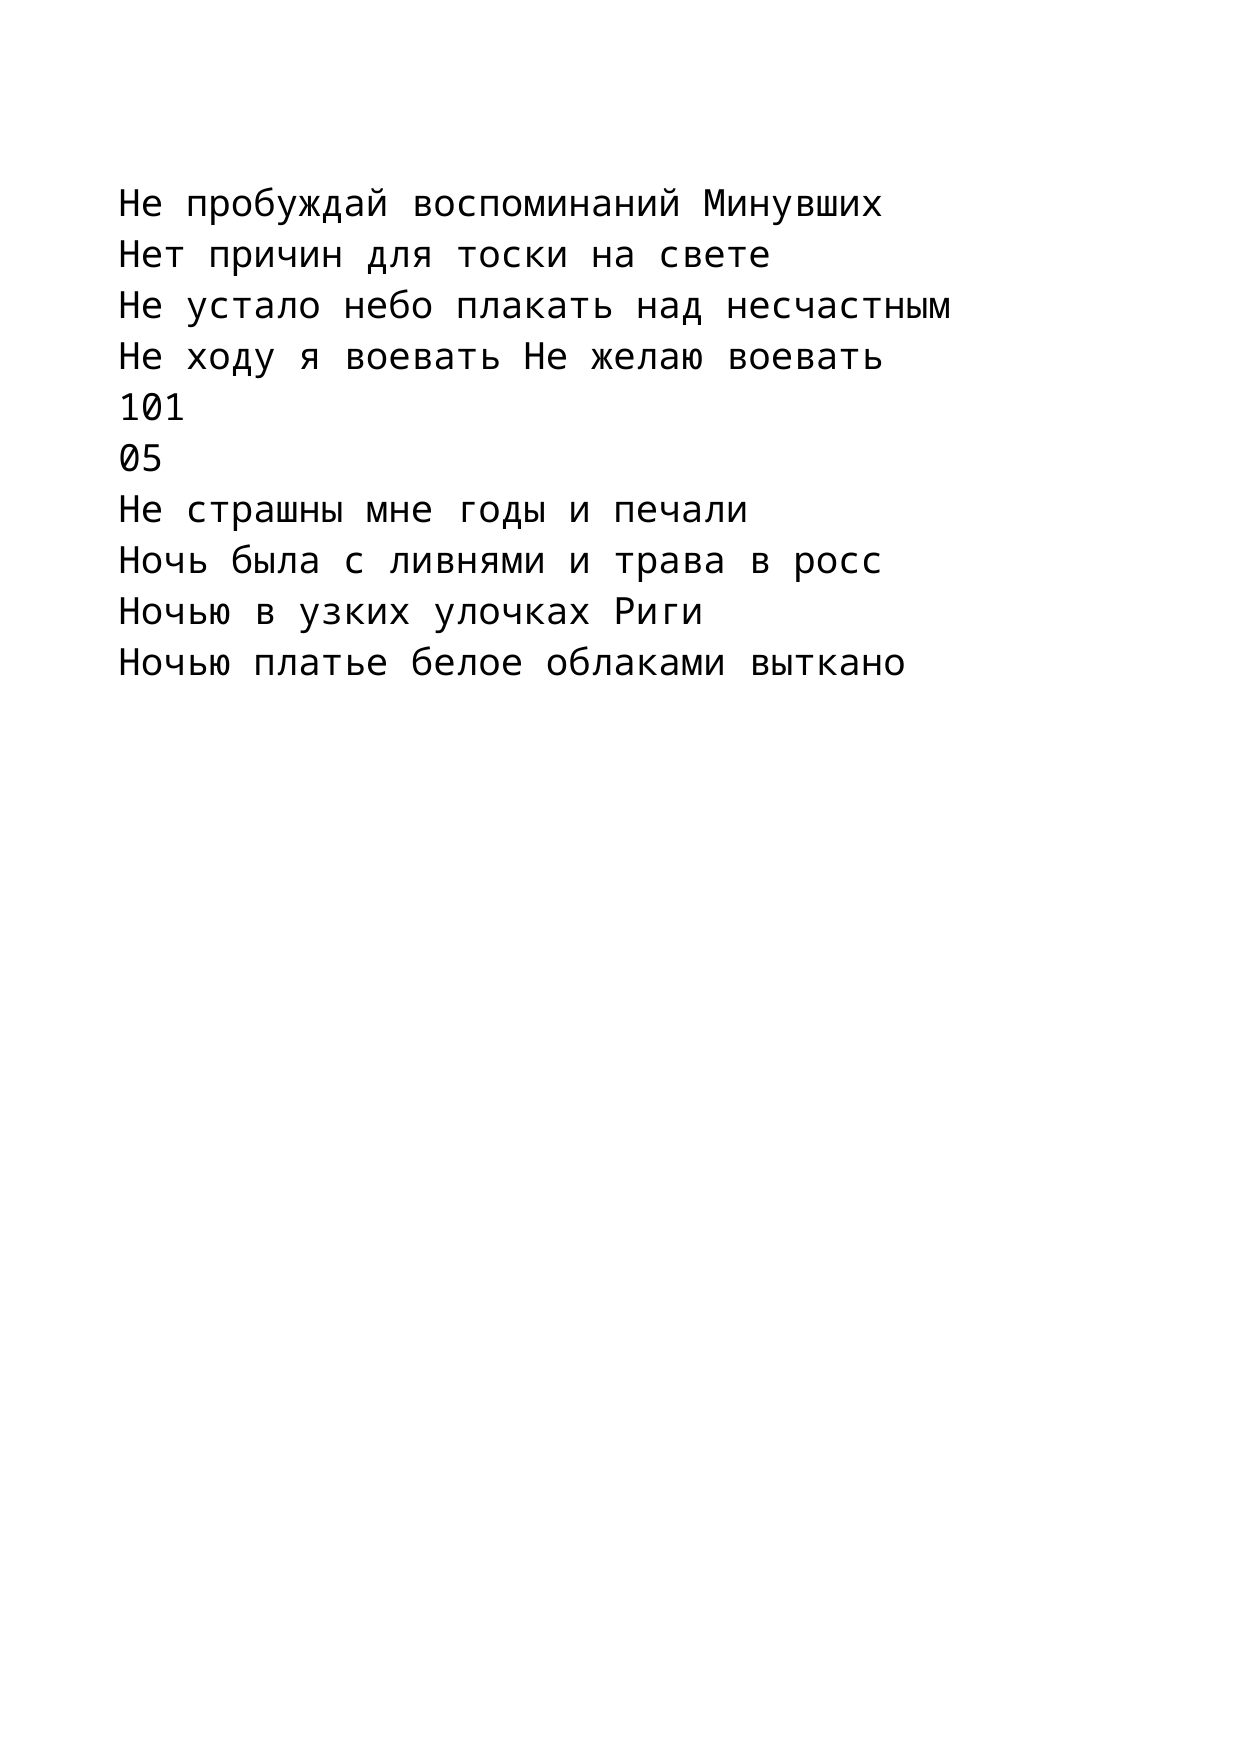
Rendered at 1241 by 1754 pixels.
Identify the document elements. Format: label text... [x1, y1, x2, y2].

text Ночью в узких улочках Риги [118, 585, 1122, 636]
text Нет причин для тоски на свете [118, 227, 1122, 278]
text Не ходу я воевать Не желаю воевать [118, 329, 1122, 381]
text Не устало небо плакать над несчастным [118, 278, 1122, 329]
text Не страшны мне годы и печали [118, 483, 1122, 534]
text Не пробуждай воспоминаний Минувших [118, 176, 1122, 227]
text 101 [118, 381, 1122, 432]
text Ночью платье белое облаками выткано [118, 636, 1122, 687]
text 05 [118, 432, 1122, 483]
text Ночь была с ливнями и трава в росс [118, 534, 1122, 585]
